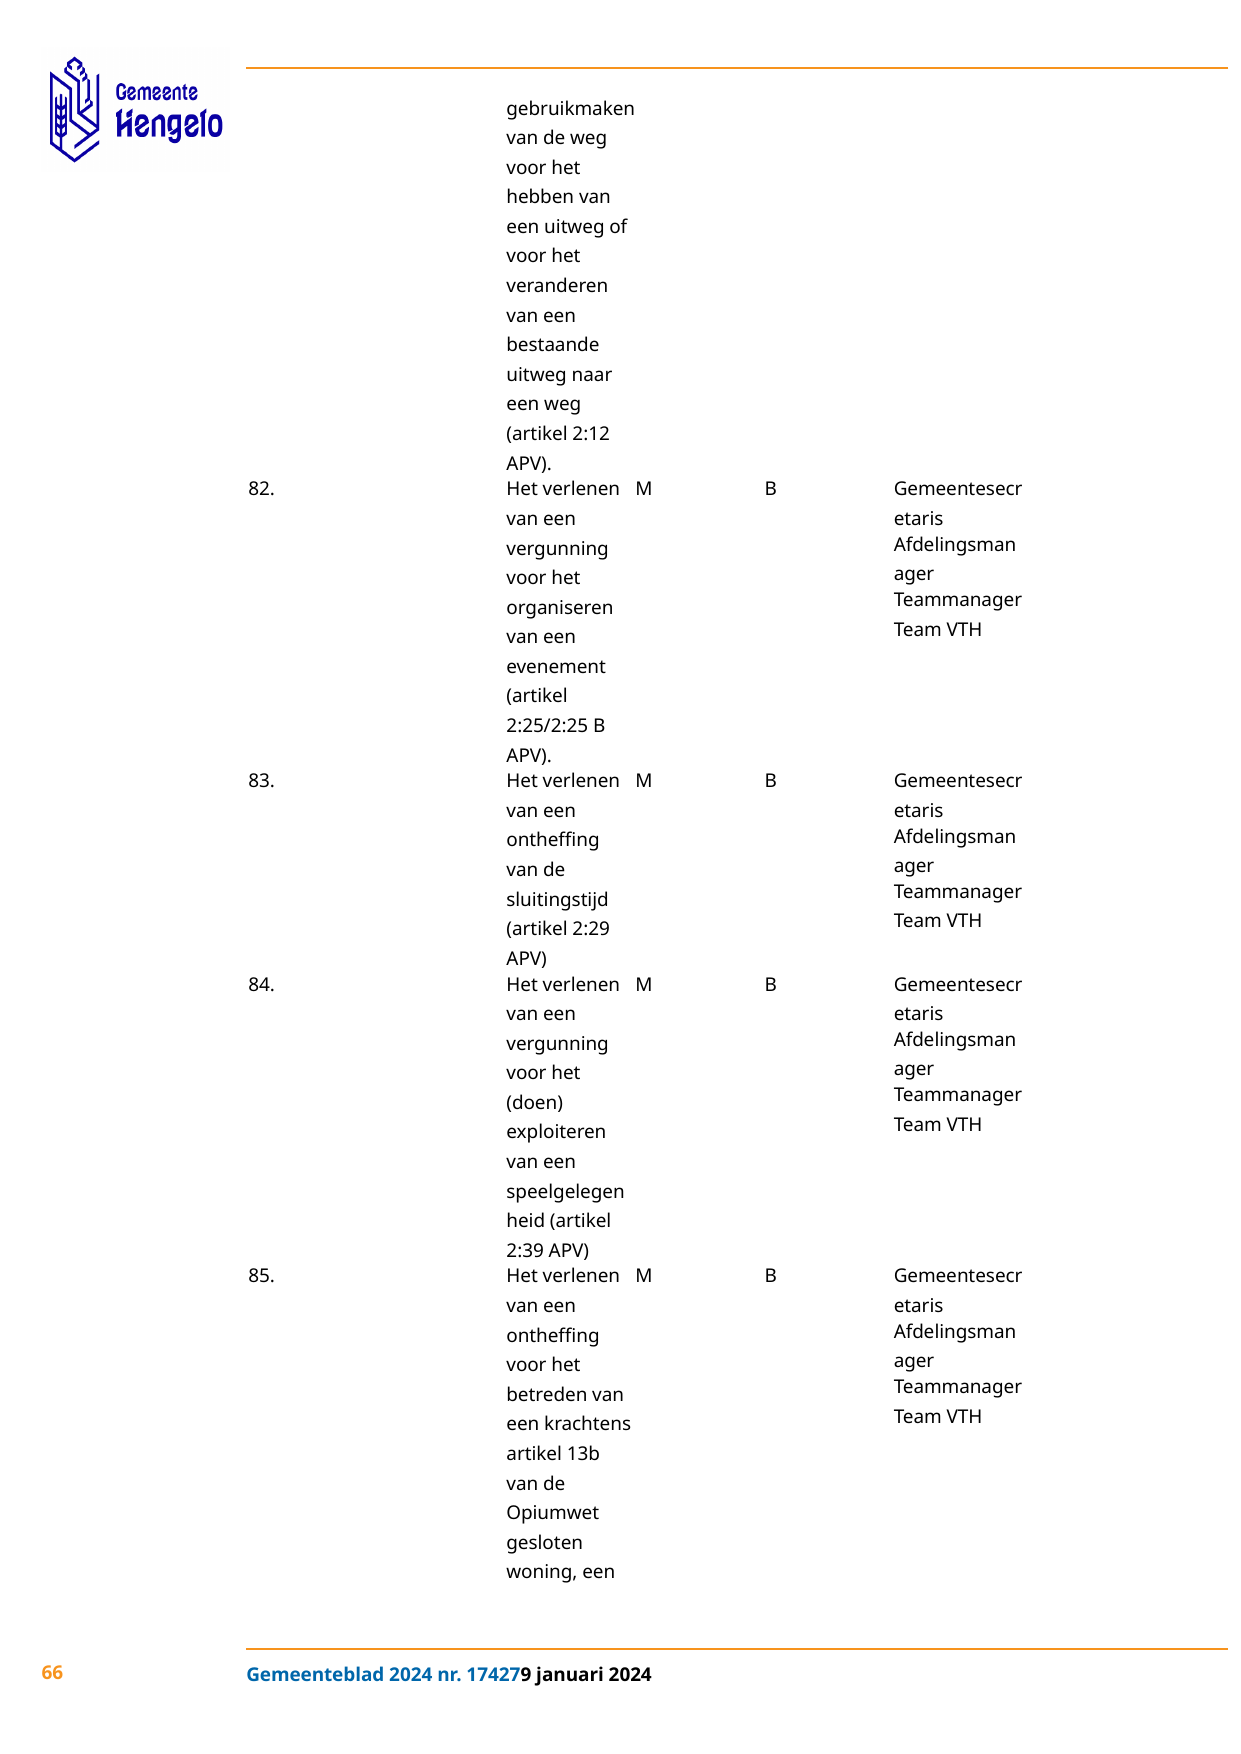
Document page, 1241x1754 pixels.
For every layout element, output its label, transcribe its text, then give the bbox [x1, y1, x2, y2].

table_cell [1023, 1263, 1152, 1584]
table_cell [1023, 768, 1152, 971]
table_cell [1023, 95, 1152, 476]
table_cell gebruikmaken van de weg voor het hebben van een uitweg of voor het veranderen van een bestaande uitweg naar een weg (artikel 2:12 APV). [506, 95, 635, 476]
table_cell [894, 95, 1022, 476]
table_cell Teammanager Team VTH [894, 1373, 1022, 1584]
table_cell Het verlenen van een vergunning voor het (doen) exploiteren van een speelgelegenheid (artikel 2:39 APV) [506, 971, 635, 1263]
table_cell Gemeentesecretaris [894, 971, 1022, 1026]
table_cell 84. [248, 971, 506, 1263]
table_cell B [764, 768, 893, 971]
table_cell Gemeentesecretaris [894, 1263, 1022, 1318]
table_cell Afdelingsmanager [894, 531, 1022, 586]
table_cell M [635, 971, 764, 1263]
table_cell Het verlenen van een ontheffing van de sluitingstijd (artikel 2:29 APV) [506, 768, 635, 971]
table_cell [764, 95, 893, 476]
table_cell 85. [248, 1263, 506, 1584]
table_cell Afdelingsmanager [894, 1026, 1022, 1081]
table_cell 83. [248, 768, 506, 971]
table_cell Afdelingsmanager [894, 823, 1022, 878]
table_cell [1023, 971, 1152, 1263]
table_cell M [635, 1263, 764, 1584]
table_cell Afdelingsmanager [894, 1318, 1022, 1373]
table_cell M [635, 476, 764, 767]
picture [41, 47, 231, 172]
table_cell B [764, 971, 893, 1263]
table_cell B [764, 476, 893, 767]
table_cell 82. [248, 476, 506, 767]
table_cell Het verlenen van een vergunning voor het organiseren van een evenement (artikel 2:25/2:25 B APV). [506, 476, 635, 767]
table_cell [248, 95, 506, 476]
table_cell Het verlenen van een ontheffing voor het betreden van een krachtens artikel 13b van de Opiumwet gesloten woning, een [506, 1263, 635, 1584]
table_cell [1023, 476, 1152, 767]
table_cell Teammanager Team VTH [894, 878, 1022, 971]
table_cell [635, 95, 764, 476]
table_cell B [764, 1263, 893, 1584]
table_cell Gemeentesecretaris [894, 476, 1022, 531]
table_cell Teammanager Team VTH [894, 1081, 1022, 1263]
table_cell Gemeentesecretaris [894, 768, 1022, 823]
table_cell M [635, 768, 764, 971]
table_cell Teammanager Team VTH [894, 586, 1022, 767]
